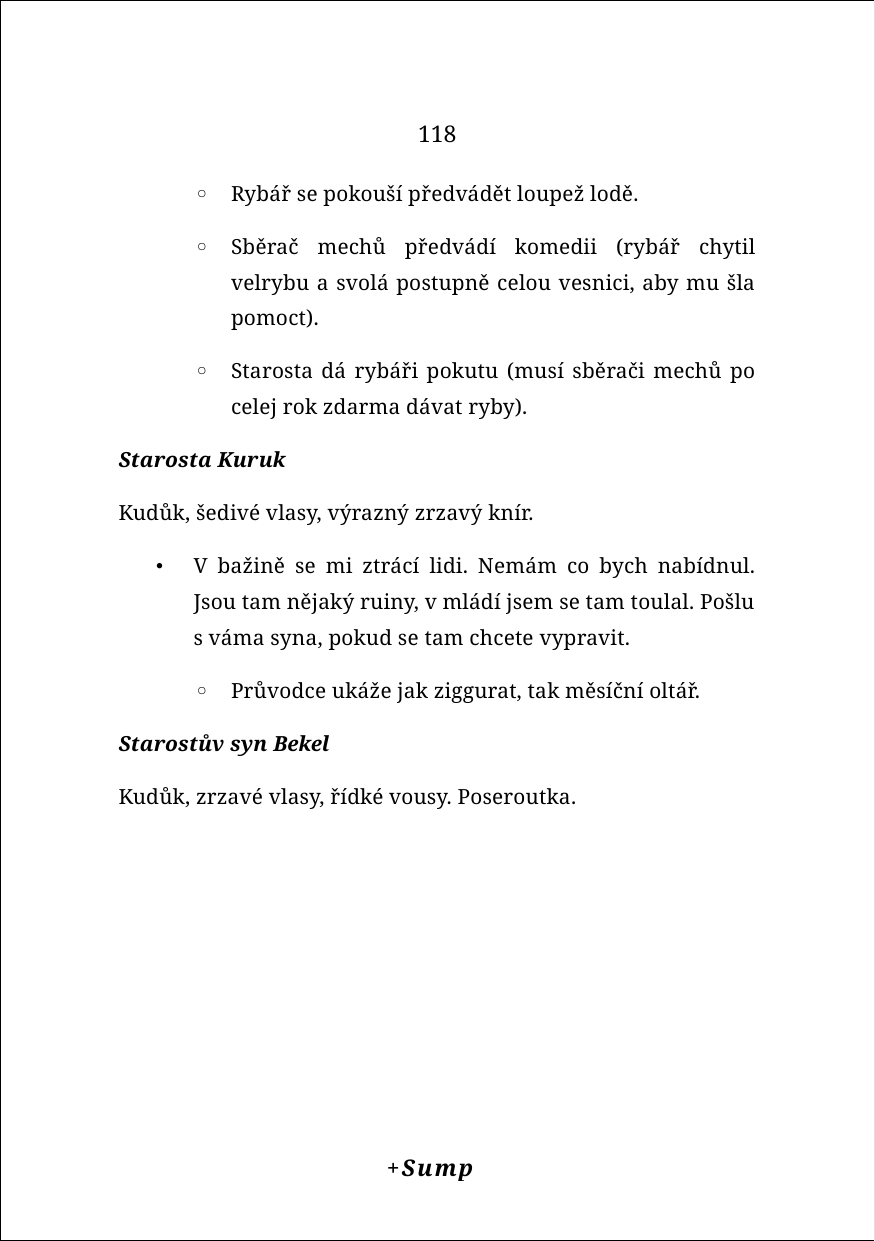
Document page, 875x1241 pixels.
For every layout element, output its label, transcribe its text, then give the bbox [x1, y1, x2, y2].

list Starosta dá rybáři pokutu (musí sběrači mechů po celej rok zdarma dávat ryby). [193, 356, 756, 420]
text Kudůk, zrzavé vlasy, řídké vousy. Poseroutka. [118, 782, 756, 811]
text Kudůk, šedivé vlasy, výrazný zrzavý knír. [118, 498, 756, 527]
list V bažině se mi ztrácí lidi. Nemám co bych nabídnul. Jsou tam nějaký ruiny, v mládí jsem se tam toulal. Pošlu s váma syna, pokud se tam chcete vypravit. [156, 552, 756, 651]
list Sběrač mechů předvádí komedii (rybář chytil velrybu a svolá postupně celou vesnici, aby mu šla pomoct). [193, 232, 756, 332]
text Starosta Kuruk [118, 445, 756, 474]
text Starostův syn Bekel [118, 729, 756, 758]
list Průvodce ukáže jak ziggurat, tak měsíční oltář. [193, 676, 756, 704]
list Rybář se pokouší předvádět loupež lodě. [193, 179, 756, 207]
